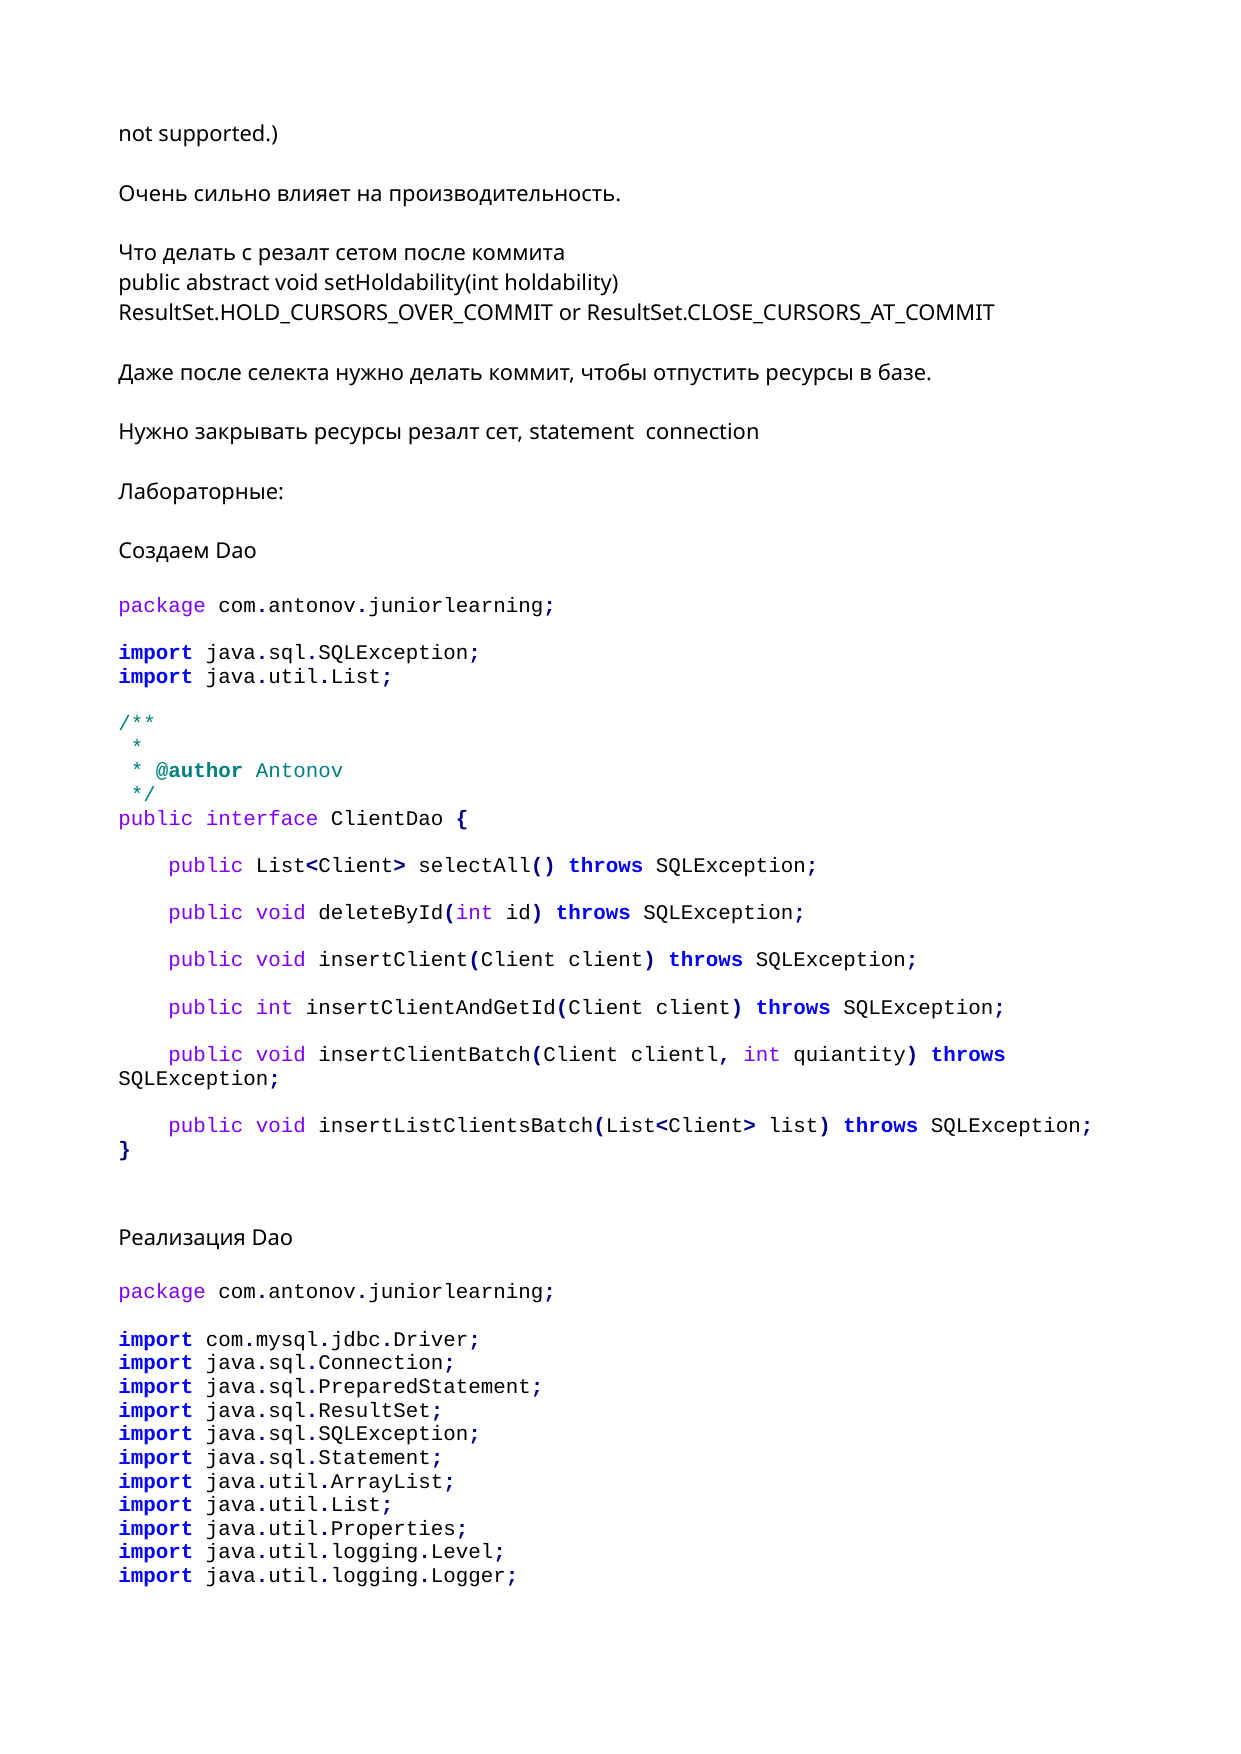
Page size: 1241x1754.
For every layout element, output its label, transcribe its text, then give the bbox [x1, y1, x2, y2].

text * [118, 737, 1122, 760]
text import java.util.List; [118, 1494, 1122, 1518]
text import java.util.List; [118, 666, 1122, 689]
text public abstract void setHoldability(int holdability) [118, 267, 1122, 297]
text public List<Client> selectAll() throws SQLException; [118, 855, 1122, 878]
text import java.sql.SQLException; [118, 642, 1122, 666]
text /** [118, 713, 1122, 737]
text Даже после селекта нужно делать коммит, чтобы отпустить ресурсы в базе. [118, 356, 1122, 386]
text } [118, 1139, 1122, 1162]
text import java.util.Properties; [118, 1518, 1122, 1542]
text Создаем Dao [118, 535, 1122, 565]
text ResultSet.HOLD_CURSORS_OVER_COMMIT or ResultSet.CLOSE_CURSORS_AT_COMMIT [118, 297, 1122, 327]
text public int insertClientAndGetId(Client client) throws SQLException; [118, 997, 1122, 1020]
text package com.antonov.juniorlearning; [118, 1281, 1122, 1305]
text Нужно закрывать ресурсы резалт сет, statement connection [118, 416, 1122, 446]
text import java.sql.Connection; [118, 1352, 1122, 1376]
text Очень сильно влияет на производительность. [118, 178, 1122, 207]
text not supported.) [118, 118, 1122, 148]
text import java.sql.Statement; [118, 1447, 1122, 1471]
text import java.sql.ResultSet; [118, 1400, 1122, 1423]
text Что делать с резалт сетом после коммита [118, 237, 1122, 267]
text import java.sql.PreparedStatement; [118, 1376, 1122, 1400]
text public interface ClientDao { [118, 808, 1122, 831]
text public void insertListClientsBatch(List<Client> list) throws SQLException; [118, 1115, 1122, 1139]
text public void deleteById(int id) throws SQLException; [118, 902, 1122, 926]
text Реализация Dao [118, 1222, 1122, 1252]
text import com.mysql.jdbc.Driver; [118, 1329, 1122, 1352]
text * @author Antonov [118, 760, 1122, 784]
text import java.util.logging.Logger; [118, 1565, 1122, 1589]
text public void insertClientBatch(Client clientl, int quiantity) throws SQLException; [118, 1044, 1122, 1091]
text */ [118, 784, 1122, 808]
text import java.sql.SQLException; [118, 1423, 1122, 1447]
text package com.antonov.juniorlearning; [118, 595, 1122, 618]
text import java.util.logging.Level; [118, 1542, 1122, 1565]
text import java.util.ArrayList; [118, 1471, 1122, 1494]
text public void insertClient(Client client) throws SQLException; [118, 949, 1122, 973]
text Лабораторные: [118, 476, 1122, 505]
